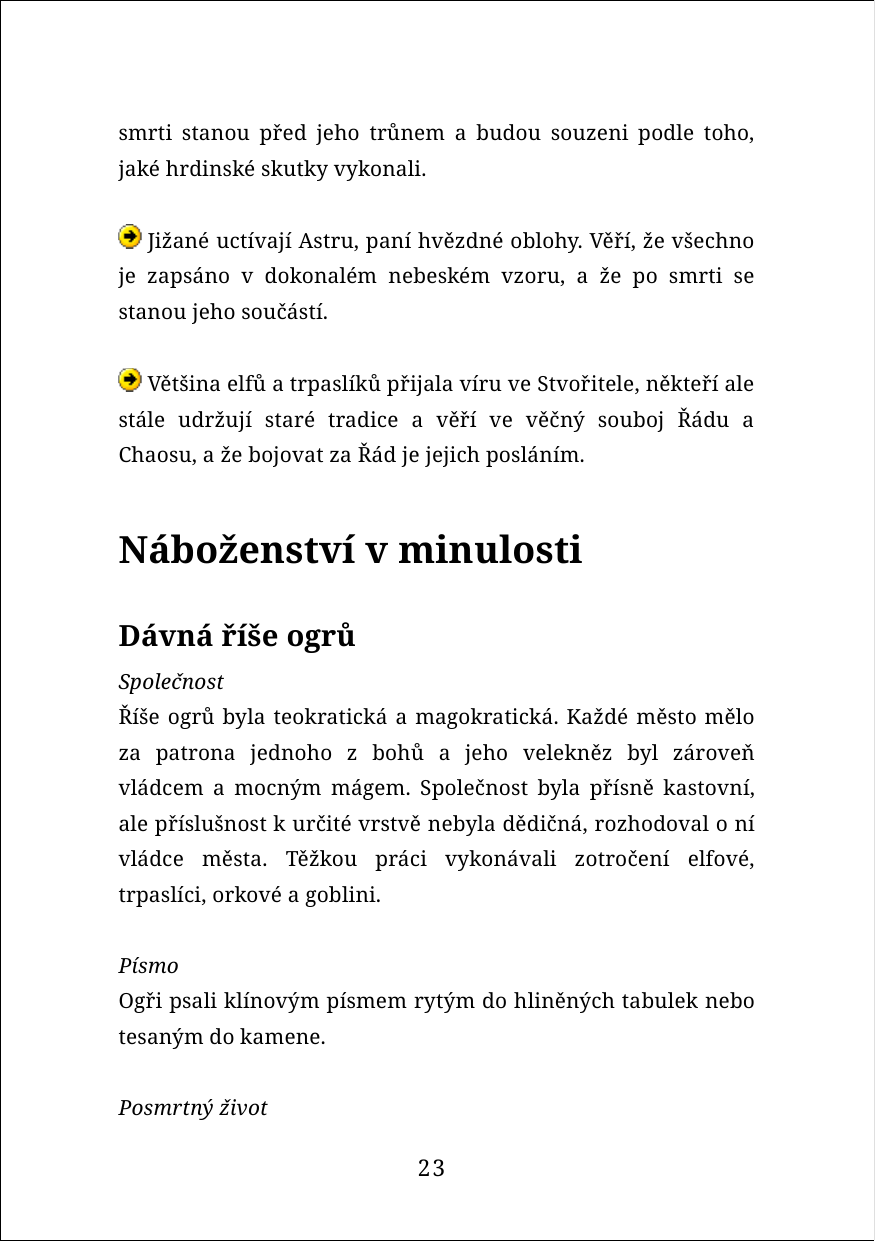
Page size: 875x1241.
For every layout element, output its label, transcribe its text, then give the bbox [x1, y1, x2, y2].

subtitle Dávná říše ogrů [118, 615, 756, 655]
picture [118, 368, 142, 392]
subtitle Náboženství v minulosti [118, 523, 756, 574]
picture [118, 224, 142, 249]
text smrti stanou před jeho trůnem a budou souzeni podle toho, jaké hrdinské skutky vykonali. Jižané uctívají Astru, paní hvězdné oblohy. Věří, že všechno je zapsáno v dokonalém nebeském vzoru, a že po smrti se stanou jeho součástí. Většina elfů a trpaslíků přijala víru ve Stvořitele, někteří ale stále udržují staré tradice a věří ve věčný souboj Řádu a Chaosu, a že bojovat za Řád je jejich posláním. [118, 118, 756, 469]
text Společnost Říše ogrů byla teokratická a magokratická. Každé město mělo za patrona jednoho z bohů a jeho velekněz byl zároveň vládcem a mocným mágem. Společnost byla přísně kastovní, ale příslušnost k určité vrstvě nebyla dědičná, rozhodoval o ní vládce města. Těžkou práci vykonávali zotročení elfové, trpaslíci, orkové a goblini. Písmo Ogři psali klínovým písmem rytým do hliněných tabulek nebo tesaným do kamene. Posmrtný život [118, 667, 756, 1122]
